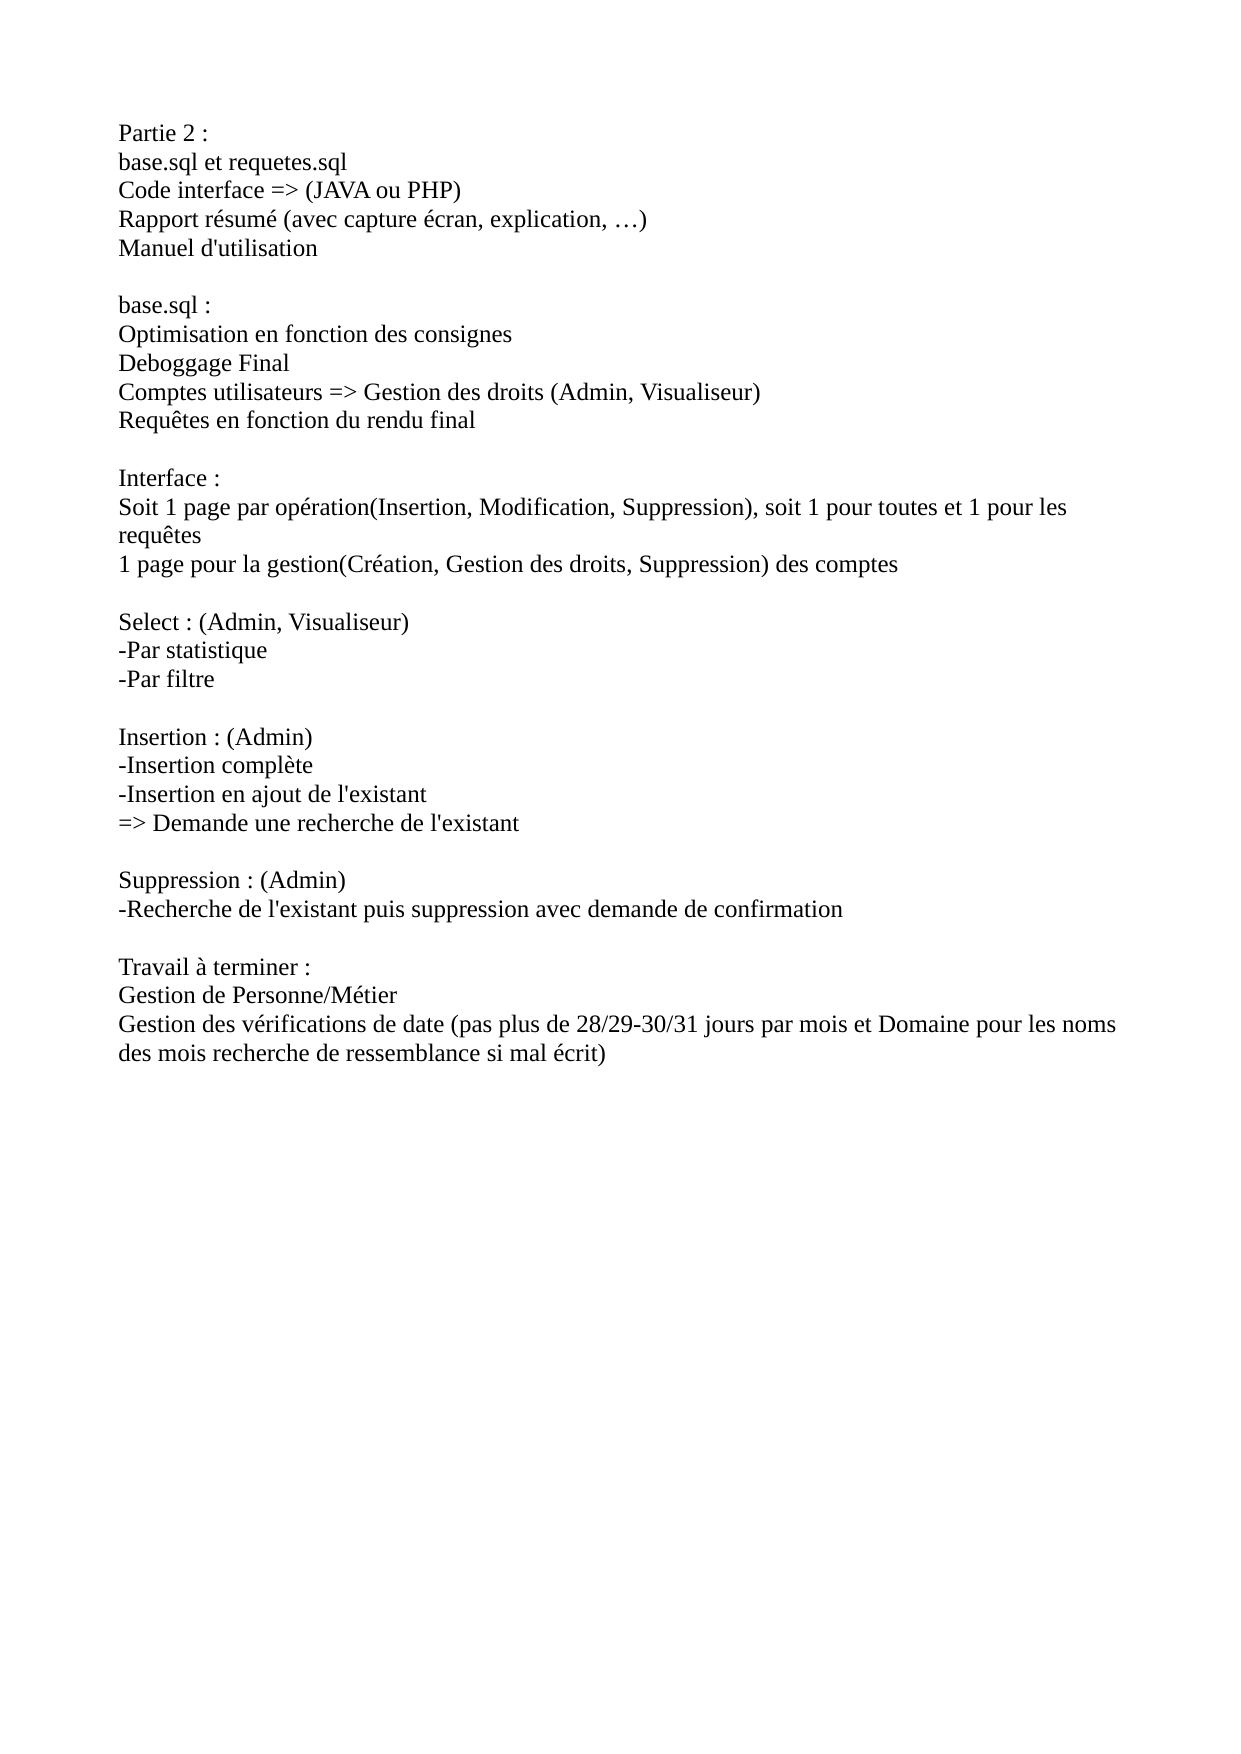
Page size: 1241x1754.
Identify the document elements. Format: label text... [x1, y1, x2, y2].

text Insertion : (Admin) [118, 722, 1122, 751]
text Deboggage Final [118, 348, 1122, 377]
text Gestion de Personne/Métier [118, 981, 1122, 1009]
text Soit 1 page par opération(Insertion, Modification, Suppression), soit 1 pour toutes et 1 pour les requêtes [118, 492, 1122, 549]
text base.sql : [118, 291, 1122, 319]
text base.sql et requetes.sql [118, 147, 1122, 176]
text -Recherche de l'existant puis suppression avec demande de confirmation [118, 894, 1122, 923]
text Manuel d'utilisation [118, 233, 1122, 262]
text Gestion des vérifications de date (pas plus de 28/29-30/31 jours par mois et Domaine pour les noms des mois recherche de ressemblance si mal écrit) [118, 1009, 1122, 1067]
text 1 page pour la gestion(Création, Gestion des droits, Suppression) des comptes [118, 549, 1122, 578]
text Interface : [118, 463, 1122, 492]
text Requêtes en fonction du rendu final [118, 406, 1122, 434]
text Suppression : (Admin) [118, 866, 1122, 894]
text -Par statistique [118, 636, 1122, 664]
text Rapport résumé (avec capture écran, explication, …) [118, 204, 1122, 233]
text Travail à terminer : [118, 952, 1122, 981]
text -Insertion complète [118, 751, 1122, 779]
text Partie 2 : [118, 118, 1122, 147]
text -Par filtre [118, 664, 1122, 693]
text => Demande une recherche de l'existant [118, 808, 1122, 837]
text Select : (Admin, Visualiseur) [118, 607, 1122, 636]
text Optimisation en fonction des consignes [118, 319, 1122, 348]
text -Insertion en ajout de l'existant [118, 779, 1122, 808]
text Code interface => (JAVA ou PHP) [118, 176, 1122, 204]
text Comptes utilisateurs => Gestion des droits (Admin, Visualiseur) [118, 377, 1122, 406]
